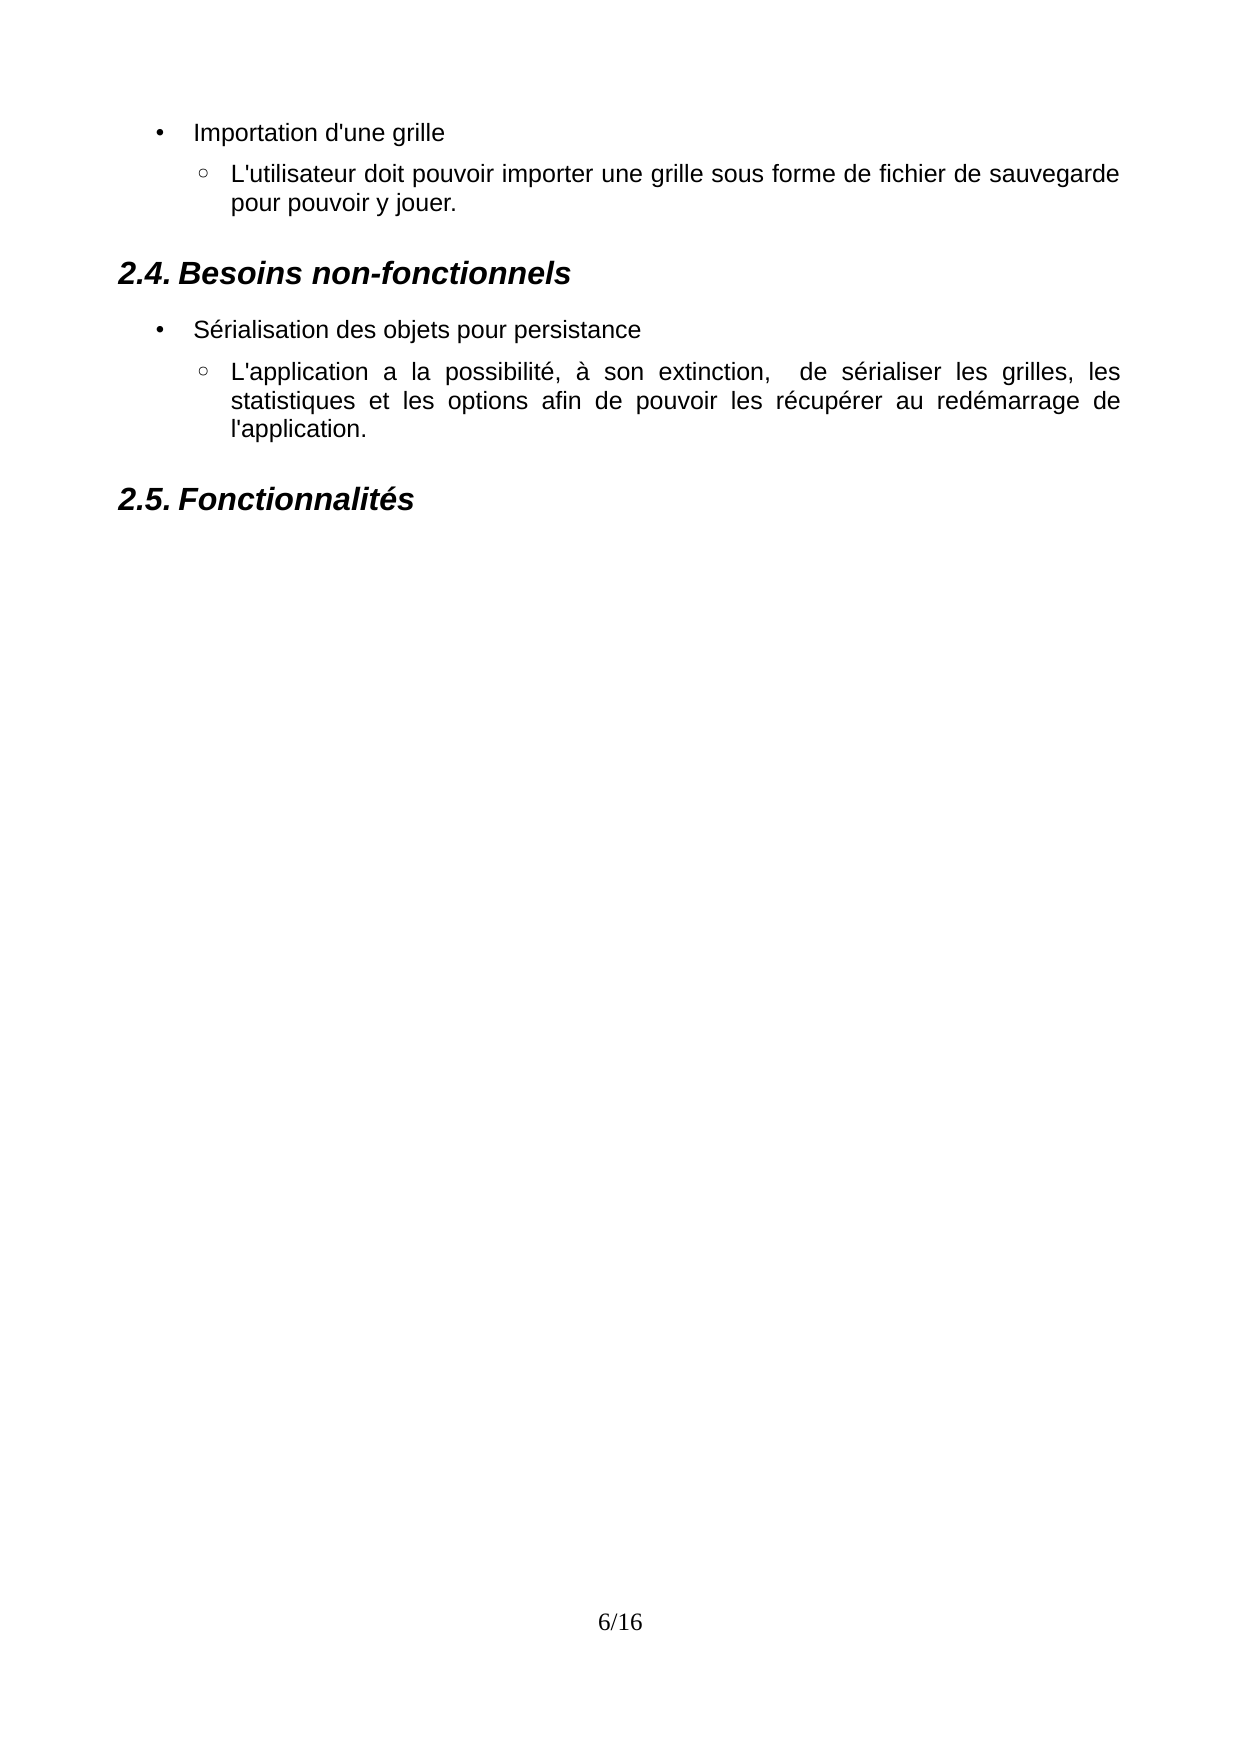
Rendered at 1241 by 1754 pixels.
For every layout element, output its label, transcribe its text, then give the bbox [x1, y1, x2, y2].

subtitle Fonctionnalités [118, 480, 1122, 517]
list L'utilisateur doit pouvoir importer une grille sous forme de fichier de sauvegarde pour pouvoir y jouer. [193, 159, 1122, 217]
list Sérialisation des objets pour persistance [156, 315, 1122, 344]
list Importation d'une grille [156, 118, 1122, 147]
subtitle Besoins non-fonctionnels [118, 254, 1122, 291]
list L'application a la possibilité, à son extinction, de sérialiser les grilles, les statistiques et les options afin de pouvoir les récupérer au redémarrage de l'application. [193, 357, 1122, 443]
